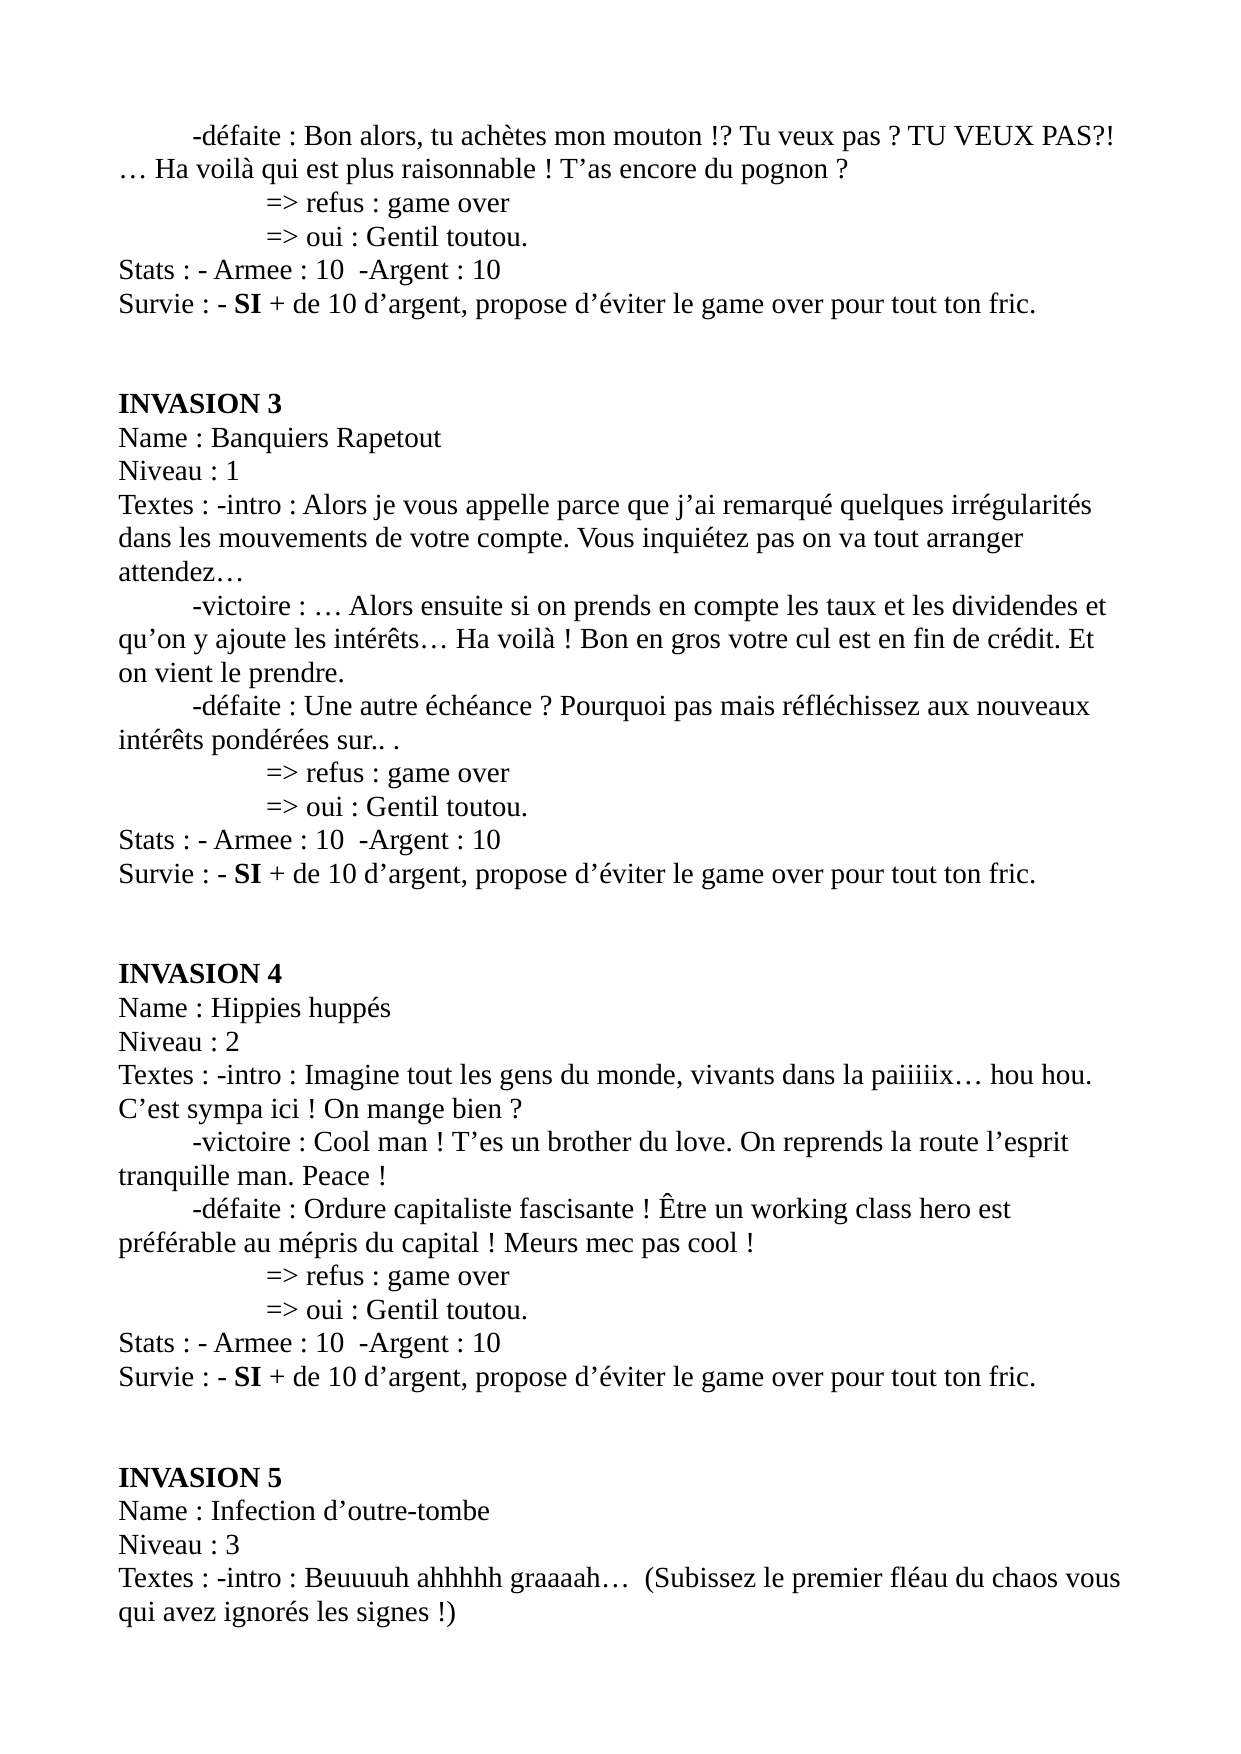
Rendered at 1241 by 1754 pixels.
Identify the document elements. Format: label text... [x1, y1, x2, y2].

text INVASION 3 [118, 386, 1122, 420]
text Name : Hippies huppés [118, 990, 1122, 1024]
text Niveau : 2 [118, 1024, 1122, 1057]
text INVASION 5 [118, 1460, 1122, 1493]
text => refus : game over [118, 1258, 1122, 1292]
text Stats : - Armee : 10 -Argent : 10 [118, 822, 1122, 856]
text Survie : - SI + de 10 d’argent, propose d’éviter le game over pour tout ton fric. [118, 856, 1122, 889]
text -défaite : Une autre échéance ? Pourquoi pas mais réfléchissez aux nouveaux intérêts pondérées sur.. . [118, 688, 1122, 755]
text Name : Banquiers Rapetout [118, 420, 1122, 453]
text Textes : -intro : Imagine tout les gens du monde, vivants dans la paiiiiix… hou hou. C’est sympa ici ! On mange bien ? [118, 1057, 1122, 1124]
text => refus : game over [118, 185, 1122, 219]
text Survie : - SI + de 10 d’argent, propose d’éviter le game over pour tout ton fric. [118, 286, 1122, 319]
text -victoire : Cool man ! T’es un brother du love. On reprends la route l’esprit tranquille man. Peace ! [118, 1124, 1122, 1191]
text Textes : -intro : Beuuuuh ahhhhh graaaah… (Subissez le premier fléau du chaos vous qui avez ignorés les signes !) [118, 1560, 1122, 1627]
text => oui : Gentil toutou. [118, 1292, 1122, 1326]
text => refus : game over [118, 755, 1122, 789]
text -défaite : Ordure capitaliste fascisante ! Être un working class hero est préférable au mépris du capital ! Meurs mec pas cool ! [118, 1191, 1122, 1258]
text Niveau : 1 [118, 453, 1122, 487]
text Textes : -intro : Alors je vous appelle parce que j’ai remarqué quelques irrégularités dans les mouvements de votre compte. Vous inquiétez pas on va tout arranger attendez… [118, 487, 1122, 588]
text INVASION 4 [118, 957, 1122, 990]
text Stats : - Armee : 10 -Argent : 10 [118, 252, 1122, 286]
text -défaite : Bon alors, tu achètes mon mouton !? Tu veux pas ? TU VEUX PAS?!… Ha voilà qui est plus raisonnable ! T’as encore du pognon ? [118, 118, 1122, 185]
text Name : Infection d’outre-tombe [118, 1493, 1122, 1527]
text -victoire : … Alors ensuite si on prends en compte les taux et les dividendes et qu’on y ajoute les intérêts… Ha voilà ! Bon en gros votre cul est en fin de crédit. Et on vient le prendre. [118, 588, 1122, 688]
text Survie : - SI + de 10 d’argent, propose d’éviter le game over pour tout ton fric. [118, 1359, 1122, 1393]
text => oui : Gentil toutou. [118, 789, 1122, 822]
text Niveau : 3 [118, 1527, 1122, 1560]
text => oui : Gentil toutou. [118, 219, 1122, 252]
text Stats : - Armee : 10 -Argent : 10 [118, 1326, 1122, 1359]
